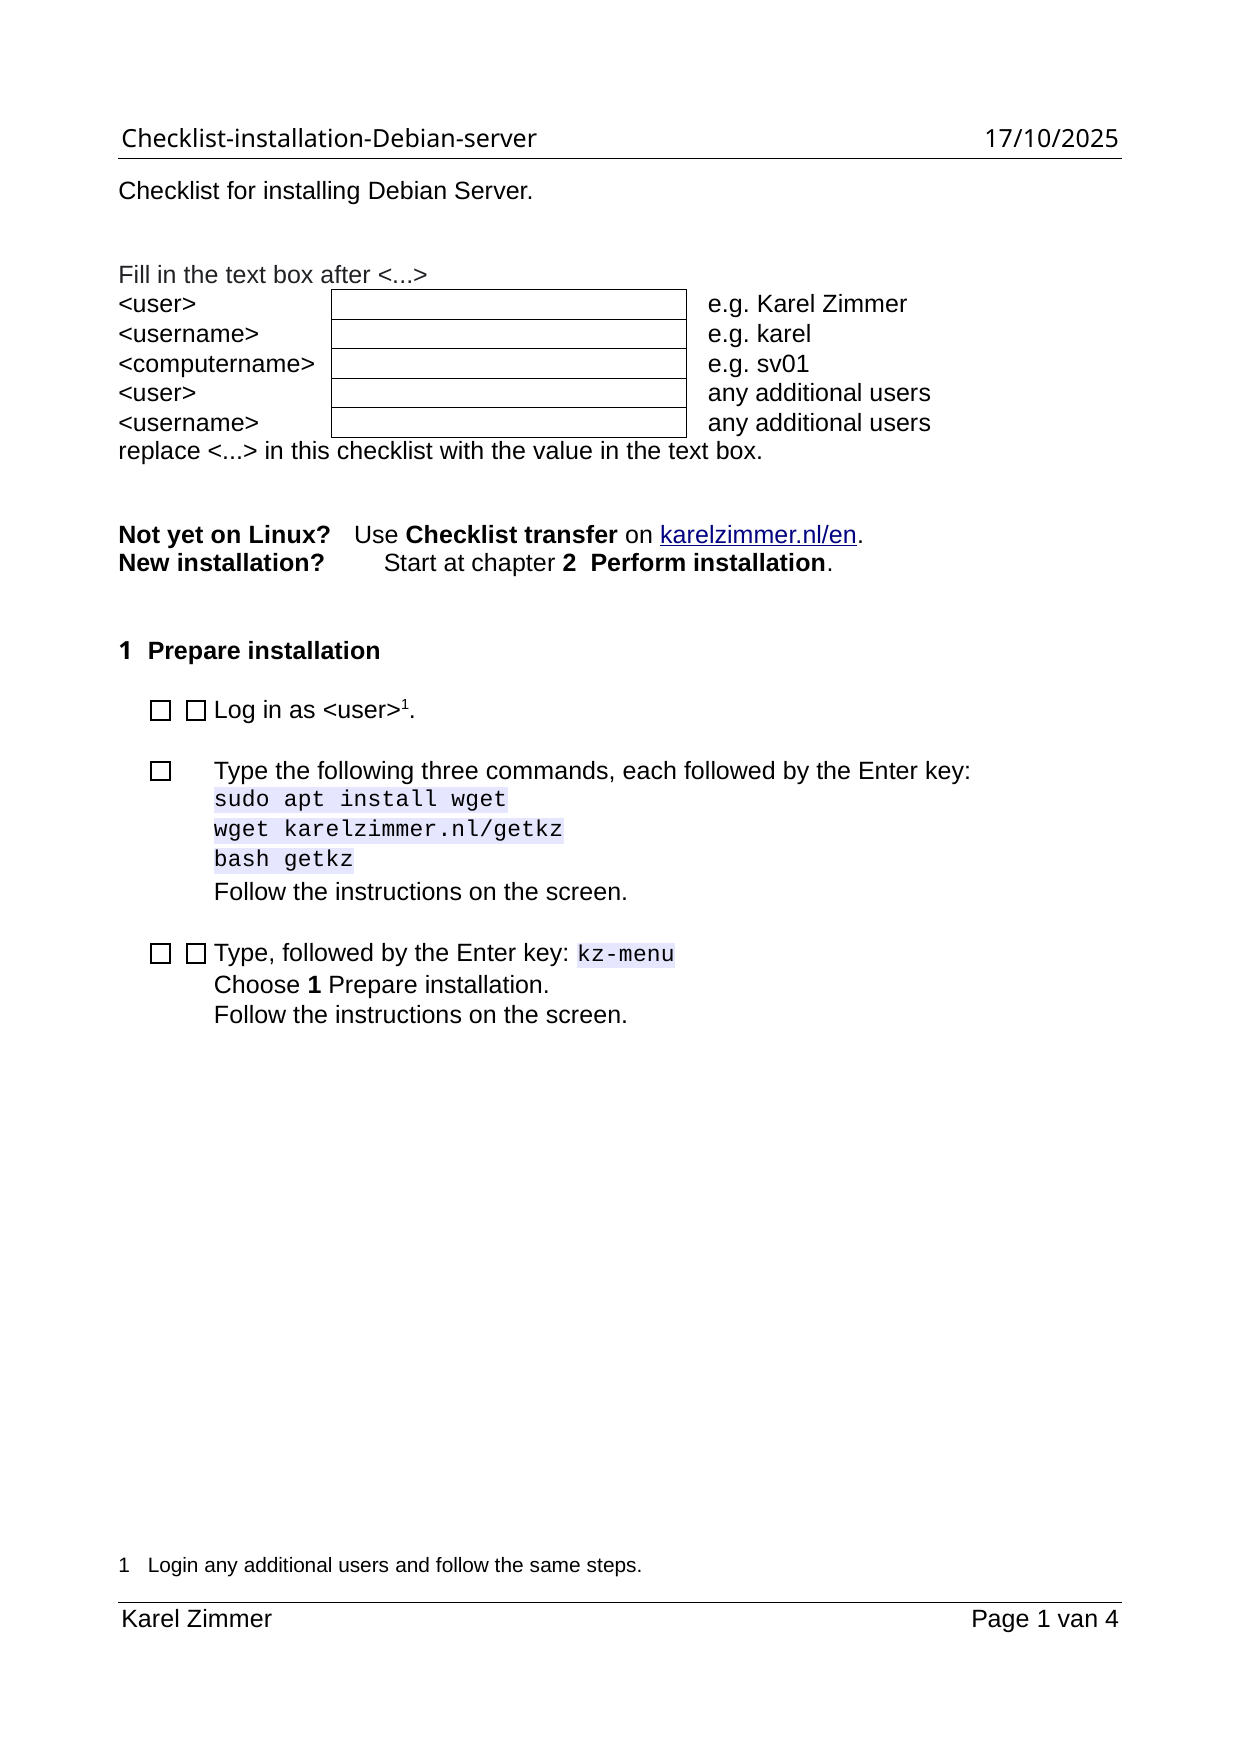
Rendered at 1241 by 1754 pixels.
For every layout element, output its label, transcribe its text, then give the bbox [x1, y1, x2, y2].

table_cell [177, 970, 213, 1000]
table_cell Type, followed by the Enter key: kz-menu [213, 938, 1122, 969]
table_cell [118, 938, 142, 969]
table_cell [213, 726, 1122, 756]
text e.g. karel [687, 319, 1122, 348]
text any additional users [687, 378, 1122, 407]
list Prepare installation [118, 633, 1122, 667]
text Not yet on Linux? Use Checklist transfer on karelzimmer.nl/en. [118, 521, 1122, 549]
table_cell sudo apt install wget [213, 786, 1122, 816]
table_header [177, 695, 213, 726]
table_cell Follow the instructions on the screen. [213, 1000, 1122, 1030]
table_header [142, 695, 177, 726]
table_cell bash getkz [213, 847, 1122, 877]
table_header Log in as <user>. [213, 695, 1122, 726]
table_cell [118, 756, 142, 786]
text e.g. sv01 [687, 348, 1122, 378]
table_cell [142, 756, 177, 786]
table_cell [142, 726, 177, 756]
table_cell Choose 1 Prepare installation. [213, 970, 1122, 1000]
table_cell [213, 908, 1122, 938]
table_cell [177, 1000, 213, 1030]
text replace <...> in this checklist with the value in the text box. [118, 437, 1122, 465]
table_cell [177, 726, 213, 756]
table_cell [142, 847, 177, 877]
table_cell [142, 938, 177, 969]
table_cell [118, 847, 142, 877]
text Checklist for installing Debian Server. [118, 177, 1122, 205]
table_cell [177, 877, 213, 907]
text Fill in the text box after <...> [118, 261, 1122, 289]
table_cell [118, 816, 142, 847]
table_cell [177, 786, 213, 816]
table_cell [177, 816, 213, 847]
text <user> [118, 378, 331, 407]
table_cell Type the following three commands, each followed by the Enter key: [213, 756, 1122, 786]
table_cell [118, 908, 142, 938]
table_cell [177, 756, 213, 786]
table_cell [118, 786, 142, 816]
table_cell [118, 877, 142, 907]
table_cell [142, 1000, 177, 1030]
table_cell [142, 816, 177, 847]
table_cell [118, 970, 142, 1000]
table_cell [142, 877, 177, 907]
table_cell [142, 970, 177, 1000]
text <computername> [118, 348, 331, 378]
text e.g. Karel Zimmer [687, 289, 1122, 319]
table_cell [142, 908, 177, 938]
table_cell [177, 908, 213, 938]
table_cell [118, 1000, 142, 1030]
table_cell [177, 938, 213, 969]
table_cell Follow the instructions on the screen. [213, 877, 1122, 907]
table_cell [142, 786, 177, 816]
table_header [118, 695, 142, 726]
text <user> [118, 289, 331, 319]
text New installation? Start at chapter 2 Perform installation. [118, 549, 1122, 577]
text any additional users [687, 407, 1122, 437]
text <username> [118, 407, 331, 437]
table_cell [177, 847, 213, 877]
text <username> [118, 319, 331, 348]
table_cell [118, 726, 142, 756]
table_cell wget karelzimmer.nl/getkz [213, 816, 1122, 847]
